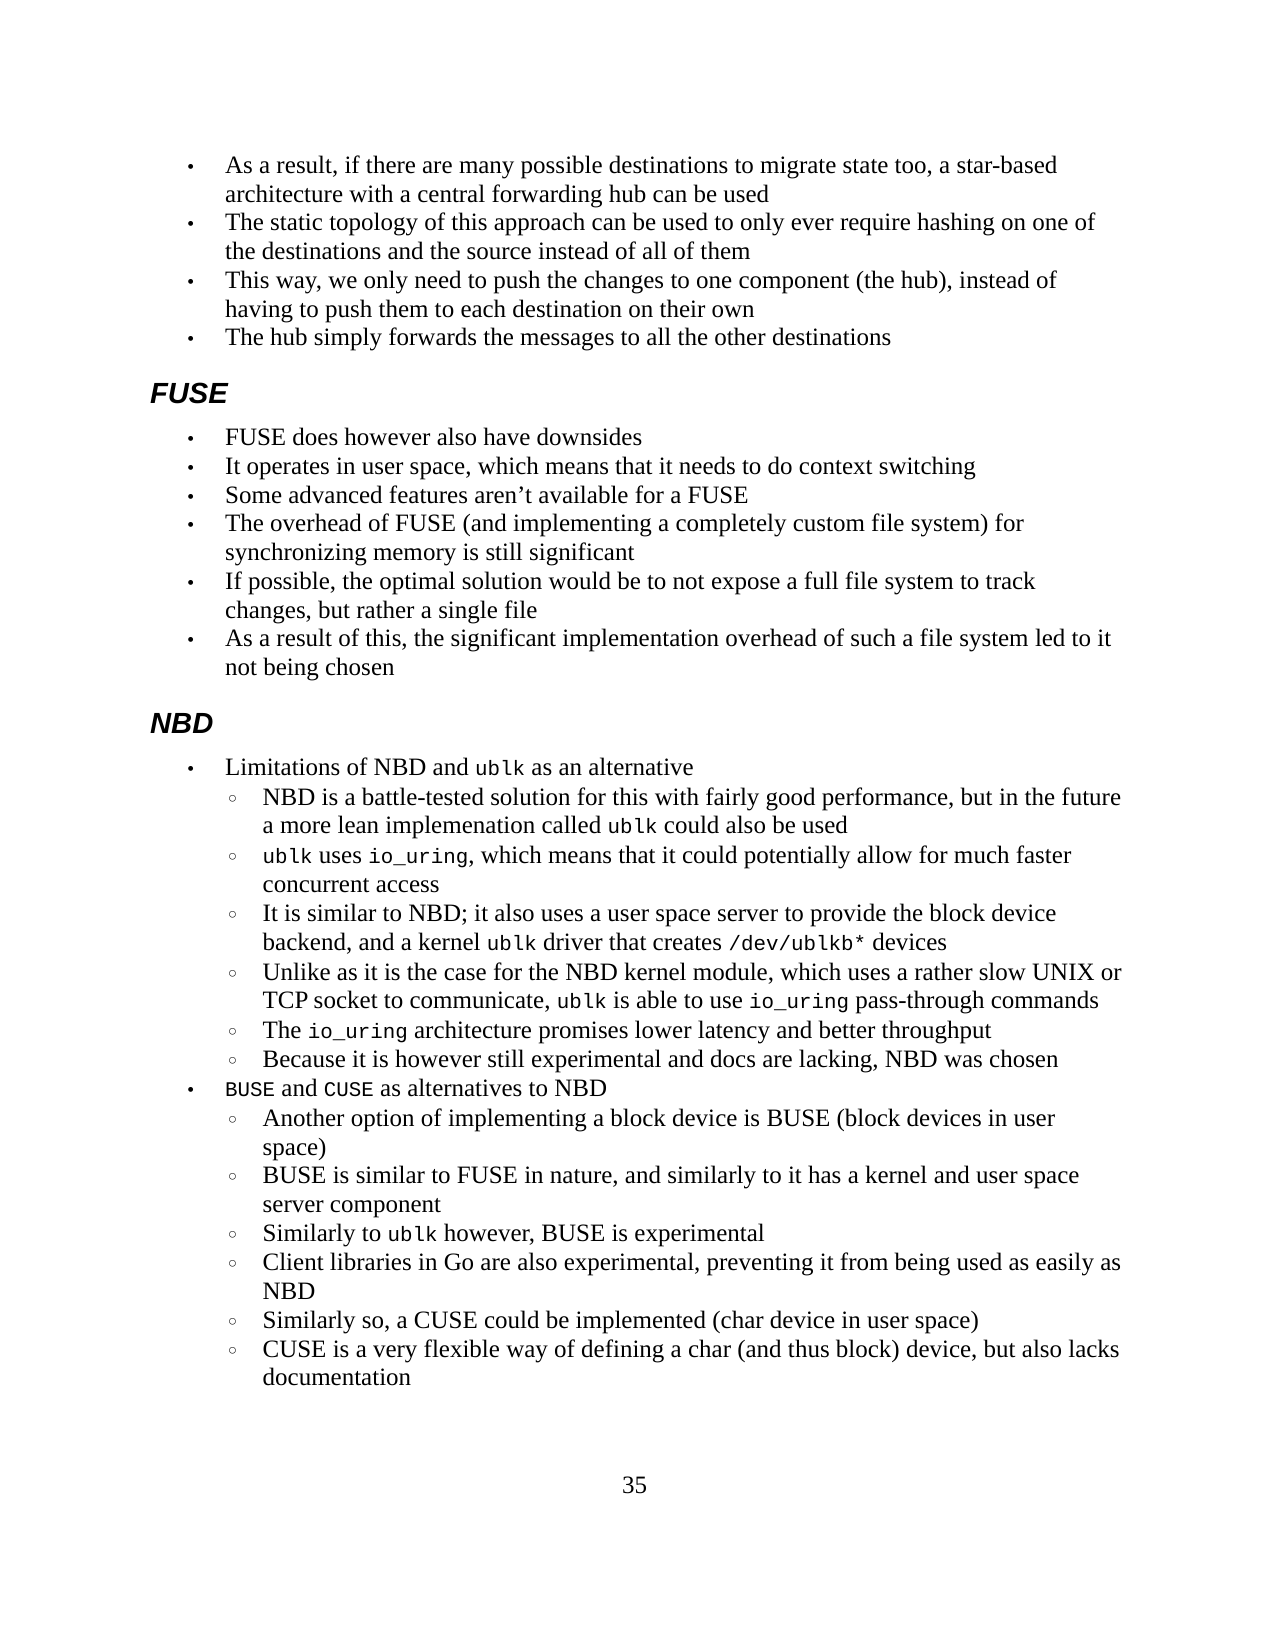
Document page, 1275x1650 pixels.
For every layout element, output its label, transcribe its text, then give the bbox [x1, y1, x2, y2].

list BUSE and CUSE as alternatives to NBD [187, 1073, 1125, 1103]
list It is similar to NBD; it also uses a user space server to provide the block device backend, and a kernel ublk driver that creates /dev/ublkb* devices [225, 898, 1125, 957]
list The static topology of this approach can be used to only ever require hashing on one of the destinations and the source instead of all of them [187, 207, 1125, 265]
subtitle NBD [150, 706, 1125, 739]
list BUSE is similar to FUSE in nature, and similarly to it has a kernel and user space server component [225, 1160, 1125, 1218]
list Similarly so, a CUSE could be implemented (char device in user space) [225, 1305, 1125, 1334]
list Another option of implementing a block device is BUSE (block devices in user space) [225, 1103, 1125, 1160]
list The io_uring architecture promises lower latency and better throughput [225, 1015, 1125, 1044]
list The overhead of FUSE (and implementing a completely custom file system) for synchronizing memory is still significant [187, 508, 1125, 566]
list Limitations of NBD and ublk as an alternative [187, 752, 1125, 782]
subtitle FUSE [150, 376, 1125, 410]
list The hub simply forwards the messages to all the other destinations [187, 322, 1125, 351]
list ublk uses io_uring, which means that it could potentially allow for much faster concurrent access [225, 840, 1125, 898]
list NBD is a battle-tested solution for this with fairly good performance, but in the future a more lean implemenation called ublk could also be used [225, 782, 1125, 840]
list As a result, if there are many possible destinations to migrate state too, a star-based architecture with a central forwarding hub can be used [187, 150, 1125, 207]
list Similarly to ublk however, BUSE is experimental [225, 1218, 1125, 1247]
list CUSE is a very flexible way of defining a char (and thus block) device, but also lacks documentation [225, 1334, 1125, 1391]
list FUSE does however also have downsides [187, 422, 1125, 451]
list Unlike as it is the case for the NBD kernel module, which uses a rather slow UNIX or TCP socket to communicate, ublk is able to use io_uring pass-through commands [225, 957, 1125, 1015]
list Some advanced features aren’t available for a FUSE [187, 480, 1125, 508]
list It operates in user space, which means that it needs to do context switching [187, 451, 1125, 480]
list As a result of this, the significant implementation overhead of such a file system led to it not being chosen [187, 623, 1125, 681]
list This way, we only need to push the changes to one component (the hub), instead of having to push them to each destination on their own [187, 265, 1125, 322]
list Client libraries in Go are also experimental, preventing it from being used as easily as NBD [225, 1247, 1125, 1305]
list If possible, the optimal solution would be to not expose a full file system to track changes, but rather a single file [187, 566, 1125, 623]
list Because it is however still experimental and docs are lacking, NBD was chosen [225, 1044, 1125, 1073]
